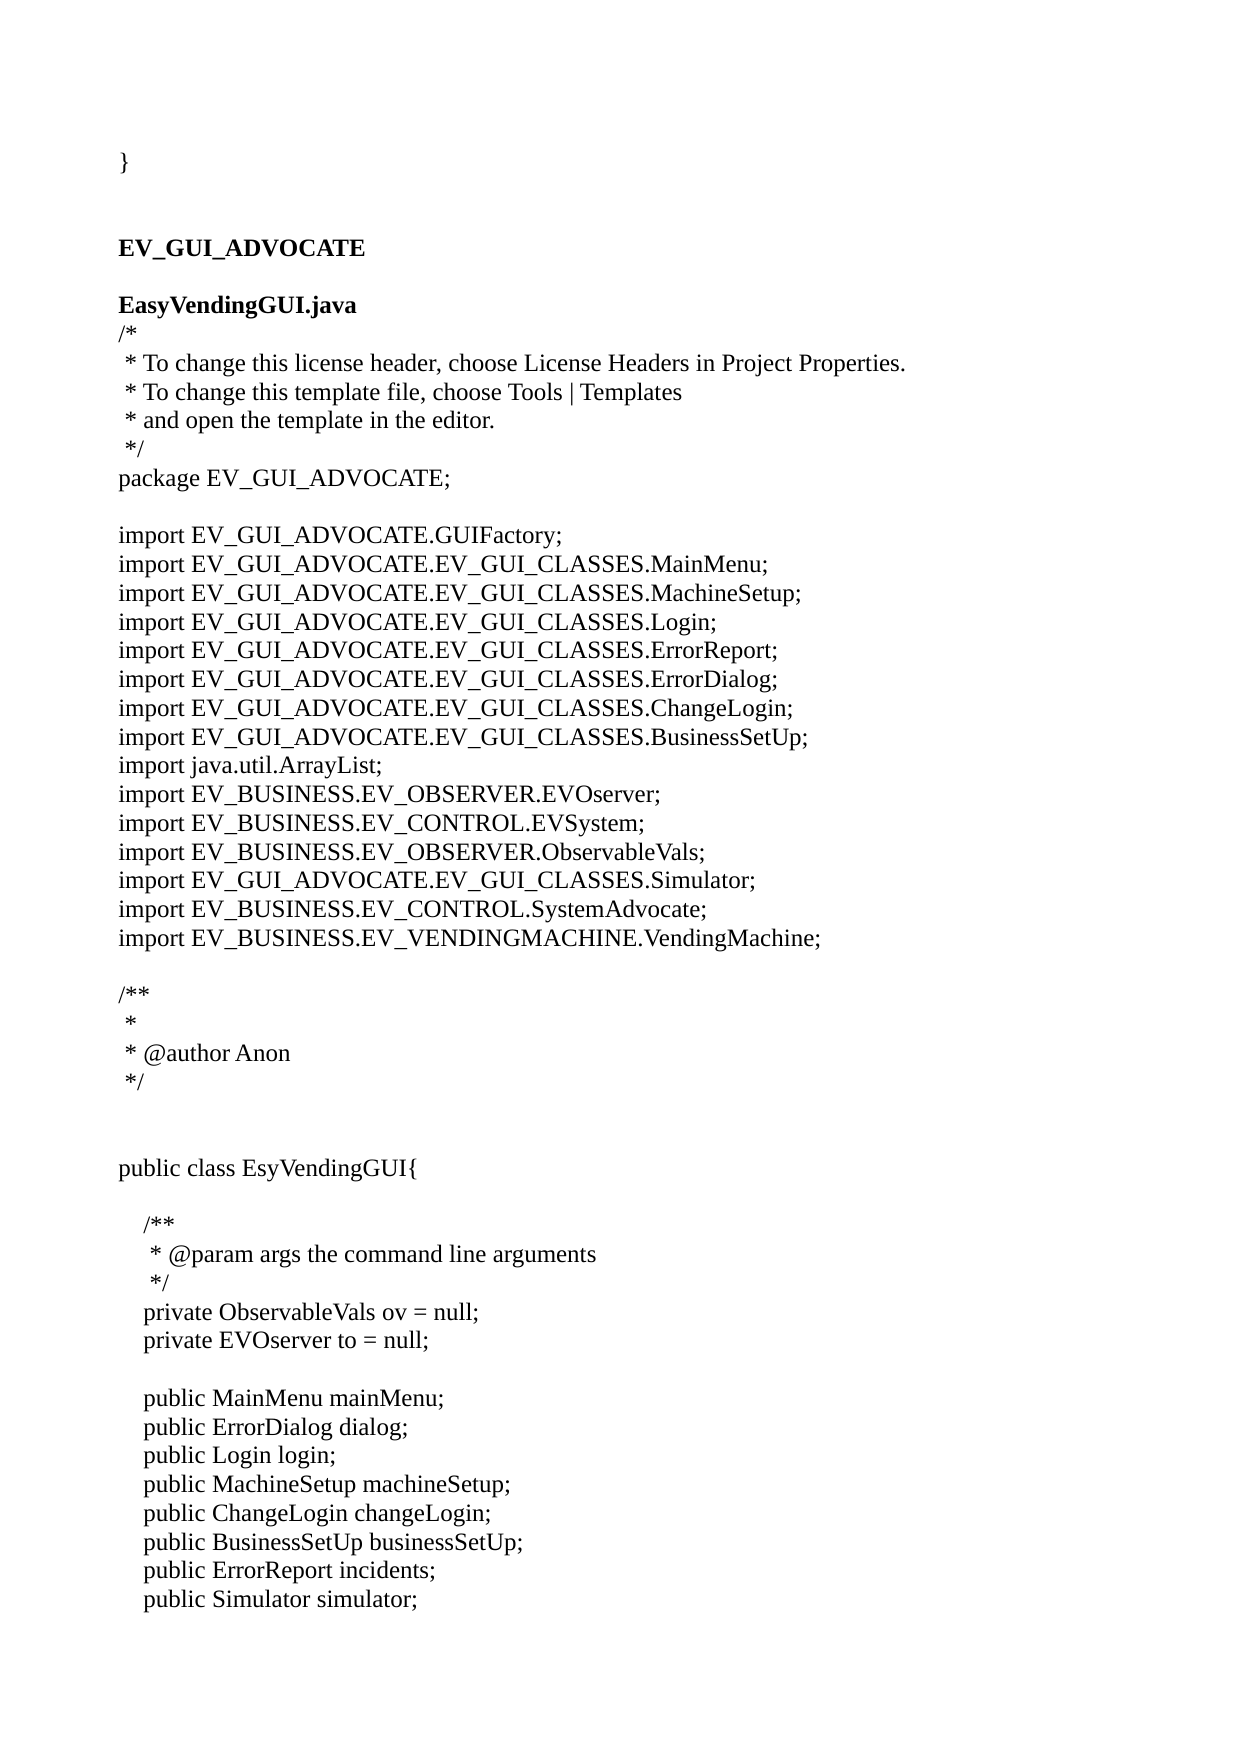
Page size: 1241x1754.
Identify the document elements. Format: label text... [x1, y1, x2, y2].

text public BusinessSetUp businessSetUp; [118, 1527, 1122, 1556]
text import EV_BUSINESS.EV_CONTROL.SystemAdvocate; [118, 894, 1122, 923]
text import EV_BUSINESS.EV_VENDINGMACHINE.VendingMachine; [118, 923, 1122, 952]
text public Login login; [118, 1441, 1122, 1469]
text public ChangeLogin changeLogin; [118, 1498, 1122, 1527]
text private EVOserver to = null; [118, 1326, 1122, 1354]
text import EV_GUI_ADVOCATE.EV_GUI_CLASSES.BusinessSetUp; [118, 722, 1122, 751]
text public ErrorReport incidents; [118, 1556, 1122, 1584]
text import EV_GUI_ADVOCATE.EV_GUI_CLASSES.ErrorReport; [118, 636, 1122, 664]
text */ [118, 1067, 1122, 1096]
text public MainMenu mainMenu; [118, 1383, 1122, 1412]
text /** [118, 981, 1122, 1009]
text private ObservableVals ov = null; [118, 1297, 1122, 1326]
text * [118, 1009, 1122, 1038]
text import EV_GUI_ADVOCATE.EV_GUI_CLASSES.Login; [118, 607, 1122, 636]
text * and open the template in the editor. [118, 406, 1122, 434]
text } [118, 147, 1122, 176]
text import EV_GUI_ADVOCATE.EV_GUI_CLASSES.MachineSetup; [118, 578, 1122, 607]
text import EV_GUI_ADVOCATE.EV_GUI_CLASSES.MainMenu; [118, 549, 1122, 578]
text * To change this template file, choose Tools | Templates [118, 377, 1122, 406]
text public MachineSetup machineSetup; [118, 1469, 1122, 1498]
text */ [118, 434, 1122, 463]
text import java.util.ArrayList; [118, 751, 1122, 779]
text EV_GUI_ADVOCATE [118, 233, 1122, 262]
text * @author Anon [118, 1038, 1122, 1067]
text import EV_BUSINESS.EV_CONTROL.EVSystem; [118, 808, 1122, 837]
text * @param args the command line arguments [118, 1239, 1122, 1268]
text /** [118, 1211, 1122, 1239]
text import EV_BUSINESS.EV_OBSERVER.EVOserver; [118, 779, 1122, 808]
text import EV_GUI_ADVOCATE.EV_GUI_CLASSES.Simulator; [118, 866, 1122, 894]
text public class EsyVendingGUI{ [118, 1153, 1122, 1182]
text package EV_GUI_ADVOCATE; [118, 463, 1122, 492]
text EasyVendingGUI.java [118, 291, 1122, 319]
text * To change this license header, choose License Headers in Project Properties. [118, 348, 1122, 377]
text import EV_GUI_ADVOCATE.EV_GUI_CLASSES.ErrorDialog; [118, 664, 1122, 693]
text import EV_GUI_ADVOCATE.GUIFactory; [118, 521, 1122, 549]
text import EV_BUSINESS.EV_OBSERVER.ObservableVals; [118, 837, 1122, 866]
text public Simulator simulator; [118, 1584, 1122, 1613]
text */ [118, 1268, 1122, 1297]
text public ErrorDialog dialog; [118, 1412, 1122, 1441]
text /* [118, 319, 1122, 348]
text import EV_GUI_ADVOCATE.EV_GUI_CLASSES.ChangeLogin; [118, 693, 1122, 722]
